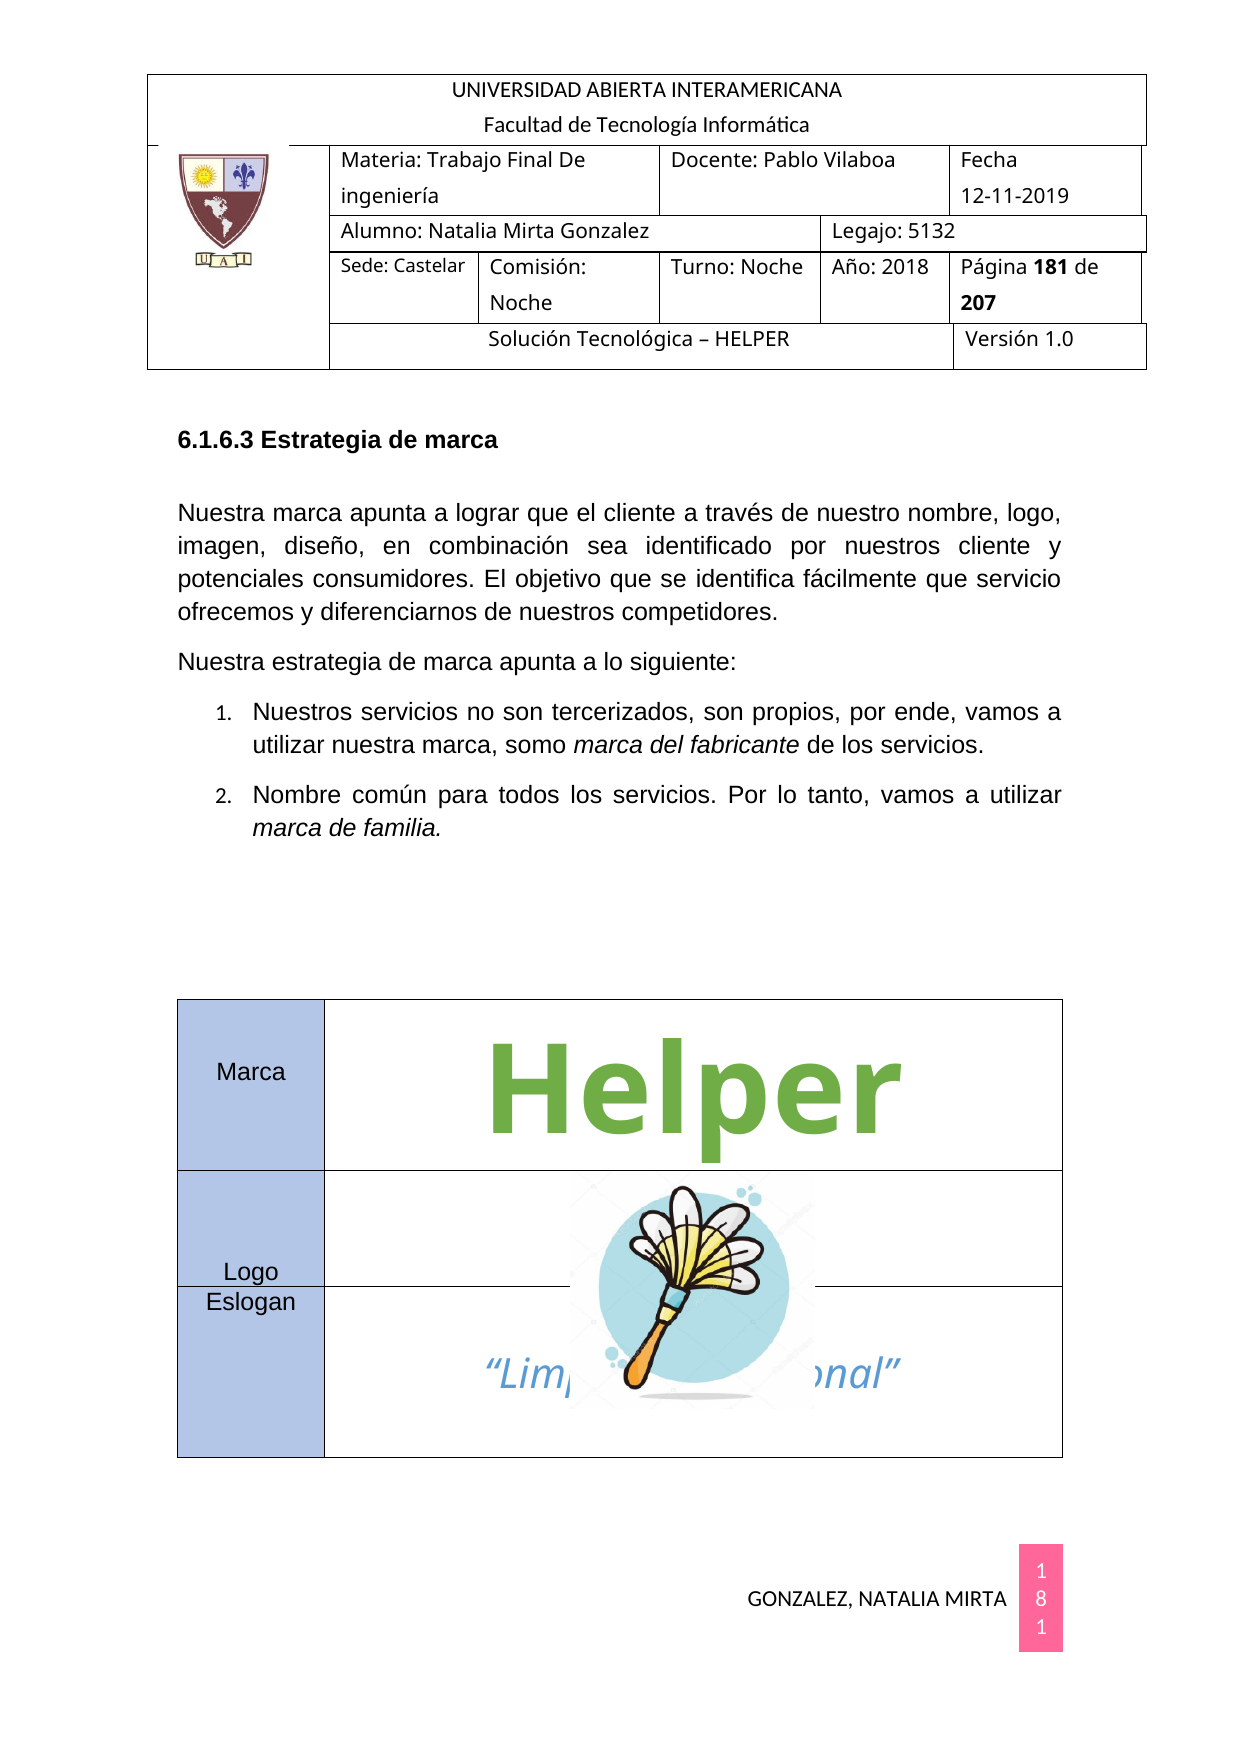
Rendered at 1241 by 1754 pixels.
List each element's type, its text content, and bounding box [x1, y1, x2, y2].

subtitle 6.1.6.3 Estrategia de marca [177, 425, 1063, 454]
table_header Helper [325, 1000, 1062, 1170]
list Nuestros servicios no son tercerizados, son propios, por ende, vamos a utilizar nuestra marca, somo marca del fabricante de los servicios. [215, 697, 1063, 759]
table_cell Logo [178, 1171, 324, 1286]
text Nuestra estrategia de marca apunta a lo siguiente: [177, 647, 1063, 676]
text Nuestra marca apunta a lograr que el cliente a través de nuestro nombre, logo, imagen, diseño, en combinación sea identificado por nuestros cliente y potenciales consumidores. El objetivo que se identifica fácilmente que servicio ofrecemos y diferenciarnos de nuestros competidores. [177, 498, 1063, 626]
table_cell Eslogan [178, 1287, 324, 1457]
table_cell [815, 1171, 1062, 1286]
table_header Marca [178, 1000, 324, 1170]
list Nombre común para todos los servicios. Por lo tanto, vamos a utilizar marca de familia. [215, 780, 1063, 842]
table_cell “Limpieza Profesional” [325, 1287, 1062, 1457]
table_cell [325, 1171, 569, 1286]
